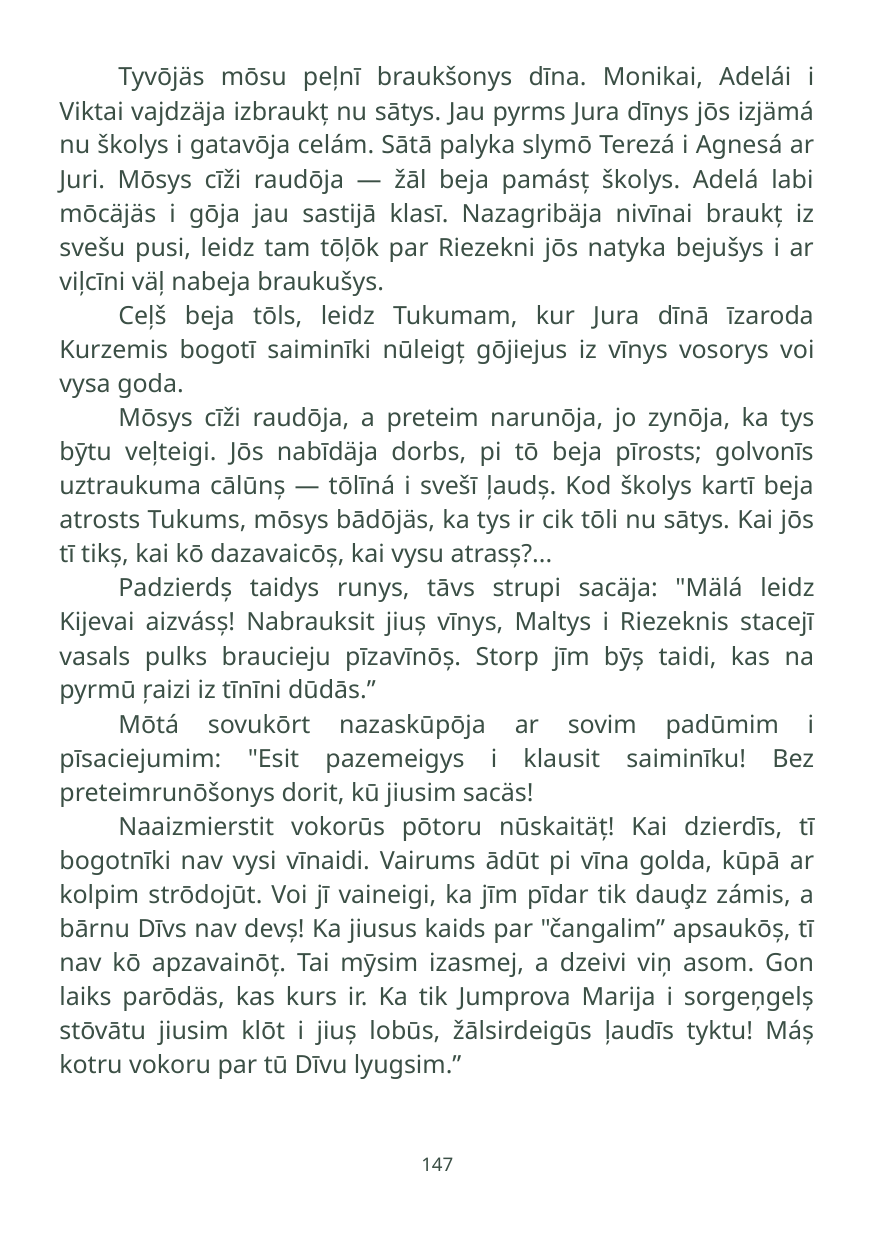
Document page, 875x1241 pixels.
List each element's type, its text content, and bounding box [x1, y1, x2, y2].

text Naaizmierstit vokorūs pōtoru nūskaitäț! Kai dzierdīs, tī bogotnīki nav vysi vīnaidi. Vairums ādūt pi vīna golda, kūpā ar kolpim strōdojūt. Voi jī vaineigi, ka jīm pīdar tik dauḑz zámis, a bārnu Dīvs nav devș! Ka jiusus kaids par "čangalim” apsaukōș, tī nav kō apzavainōț. Tai mȳsim izasmej, a dzeivi viņ asom. Gon laiks parōdäs, kas kurs ir. Ka tik Jumprova Marija i sorgeņgelș stōvātu jiusim klōt i jiuș lobūs, žālsirdeigūs ļaudīs tyktu! Máș kotru vokoru par tū Dīvu lyugsim.” [59, 808, 815, 1081]
text Mōtá sovukōrt nazaskūpōja ar sovim padūmim i pīsaciejumim: "Esit pazemeigys i klausit saiminīku! Bez preteimrunōšonys dorit, kū jiusim sacäs! [59, 706, 815, 808]
text Padzierdș taidys runys, tāvs strupi sacäja: "Mälá leidz Kijevai aizvásș! Nabrauksit jiuș vīnys, Maltys i Riezeknis stacejī vasals pulks braucieju pīzavīnōș. Storp jīm bȳș taidi, kas na pyrmū ŗaizi iz tīnīni dūdās.” [59, 570, 815, 706]
text Tyvōjäs mōsu peļnī braukšonys dīna. Monikai, Adelái i Viktai vajdzäja izbraukț nu sātys. Jau pyrms Jura dīnys jōs izjämá nu školys i gatavōja celám. Sātā palyka slymō Terezá i Agnesá ar Juri. Mōsys cīži raudōja — žāl beja pamásț školys. Adelá labi mōcäjäs i gōja jau sastijā klasī. Nazagribäja nivīnai braukț iz svešu pusi, leidz tam tōļōk par Riezekni jōs natyka bejušys i ar viļcīni väļ nabeja braukušys. [59, 59, 815, 297]
text Ceļš beja tōls, leidz Tukumam, kur Jura dīnā īzaroda Kurzemis bogotī saiminīki nūleigț gōjiejus iz vīnys vosorys voi vysa goda. [59, 297, 815, 400]
text Mōsys cīži raudōja, a preteim narunōja, jo zynōja, ka tys bȳtu veļteigi. Jōs nabīdäja dorbs, pi tō beja pīrosts; golvonīs uztraukuma cālūnș — tōlīná i svešī ļaudș. Kod školys kartī beja atrosts Tukums, mōsys bādōjäs, ka tys ir cik tōli nu sātys. Kai jōs tī tikș, kai kō dazavaicōș, kai vysu atrasș?... [59, 400, 815, 570]
